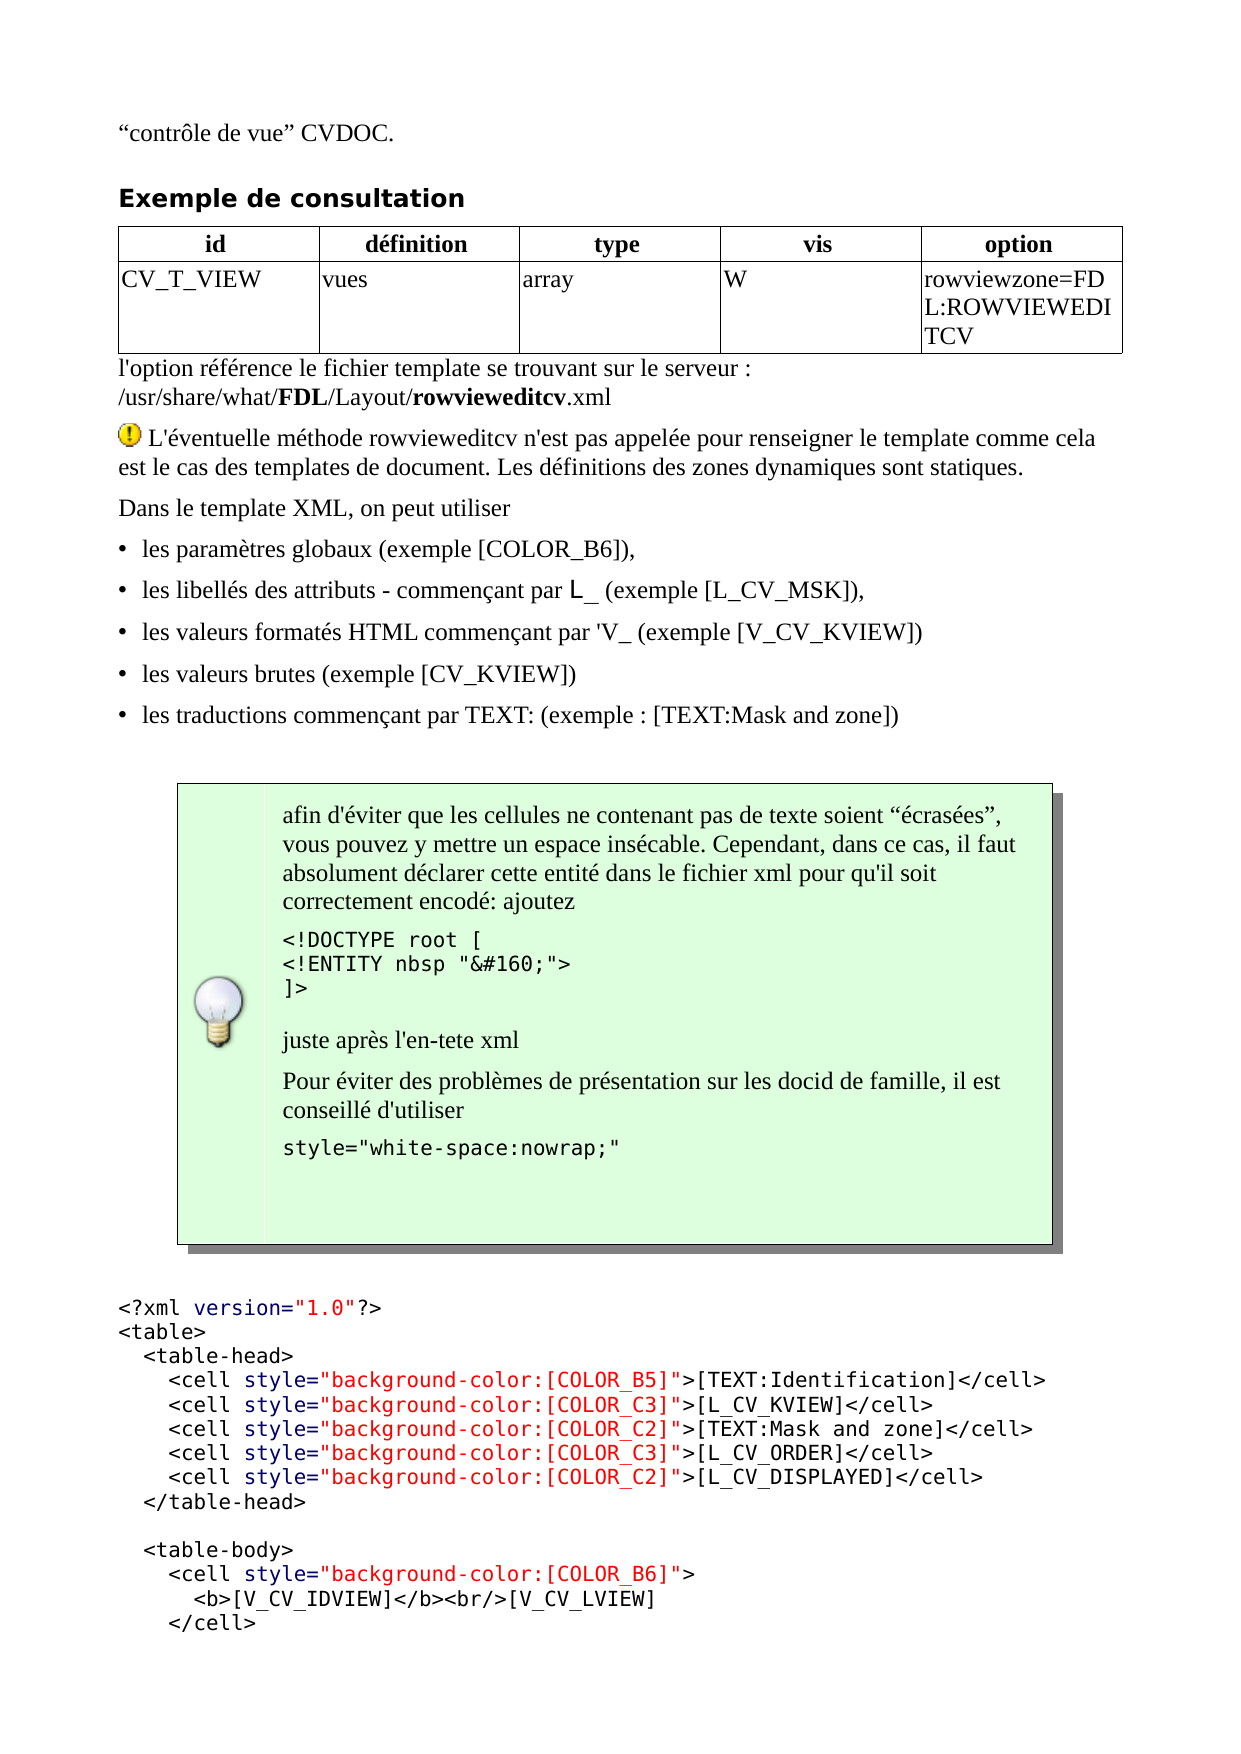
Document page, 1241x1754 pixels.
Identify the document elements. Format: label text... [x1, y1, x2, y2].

text L'éventuelle méthode rowvieweditcv n'est pas appelée pour renseigner le template comme cela est le cas des templates de document. Les définitions des zones dynamiques sont statiques. [118, 423, 1122, 481]
text <?xml version="1.0"?> <table> <table-head> <cell style="background-color:[COLOR_B5]">[TEXT:Identification]</cell> <cell style="background-color:[COLOR_C3]">[L_CV_KVIEW]</cell> <cell style="background-color:[COLOR_C2]">[TEXT:Mask and zone]</cell> <cell style="background-color:[COLOR_C3]">[L_CV_ORDER]</cell> <cell style="background-color:[COLOR_C2]">[L_CV_DISPLAYED]</cell> </table-head> <table-body> <cell style="background-color:[COLOR_B6]"> <b>[V_CV_IDVIEW]</b><br/>[V_CV_LVIEW] </cell> [118, 1296, 1122, 1635]
list les paramètres globaux (exemple [COLOR_B6]), [118, 534, 1122, 563]
list les libellés des attributs - commençant par L_ (exemple [L_CV_MSK]), [118, 576, 1122, 605]
list les valeurs formatés HTML commençant par 'V_ (exemple [V_CV_KVIEW]) [118, 617, 1122, 646]
table_header [178, 784, 264, 1243]
text “contrôle de vue” CVDOC. [118, 118, 1122, 147]
table_cell vues [320, 262, 519, 353]
table_header id [119, 227, 319, 261]
subtitle Exemple de consultation [118, 184, 1122, 213]
list les traductions commençant par TEXT: (exemple : [TEXT:Mask and zone]) [118, 700, 1122, 729]
table_header vis [721, 227, 921, 261]
table_header afin d'éviter que les cellules ne contenant pas de texte soient “écrasées”, vous pouvez y mettre un espace insécable. Cependant, dans ce cas, il faut absolument déclarer cette entité dans le fichier xml pour qu'il soit correctement encodé: ajoutez <!DOCTYPE root [ <!ENTITY nbsp "&#160;"> ]> juste après l'en-tete xml Pour éviter des problèmes de présentation sur les docid de famille, il est conseillé d'utiliser style="white-space:nowrap;" [265, 784, 1052, 1243]
list les valeurs brutes (exemple [CV_KVIEW]) [118, 659, 1122, 687]
table_cell rowviewzone=FDL:ROWVIEWEDITCV [922, 262, 1122, 353]
text Dans le template XML, on peut utiliser [118, 493, 1122, 522]
picture [118, 423, 142, 447]
table_cell W [721, 262, 921, 353]
table_cell array [520, 262, 720, 353]
picture [183, 975, 259, 1051]
table_header définition [320, 227, 519, 261]
table_cell CV_T_VIEW [119, 262, 319, 353]
table_header type [520, 227, 720, 261]
table_header option [922, 227, 1122, 261]
text l'option référence le fichier template se trouvant sur le serveur : /usr/share/what/FDL/Layout/rowvieweditcv.xml [118, 354, 1122, 411]
